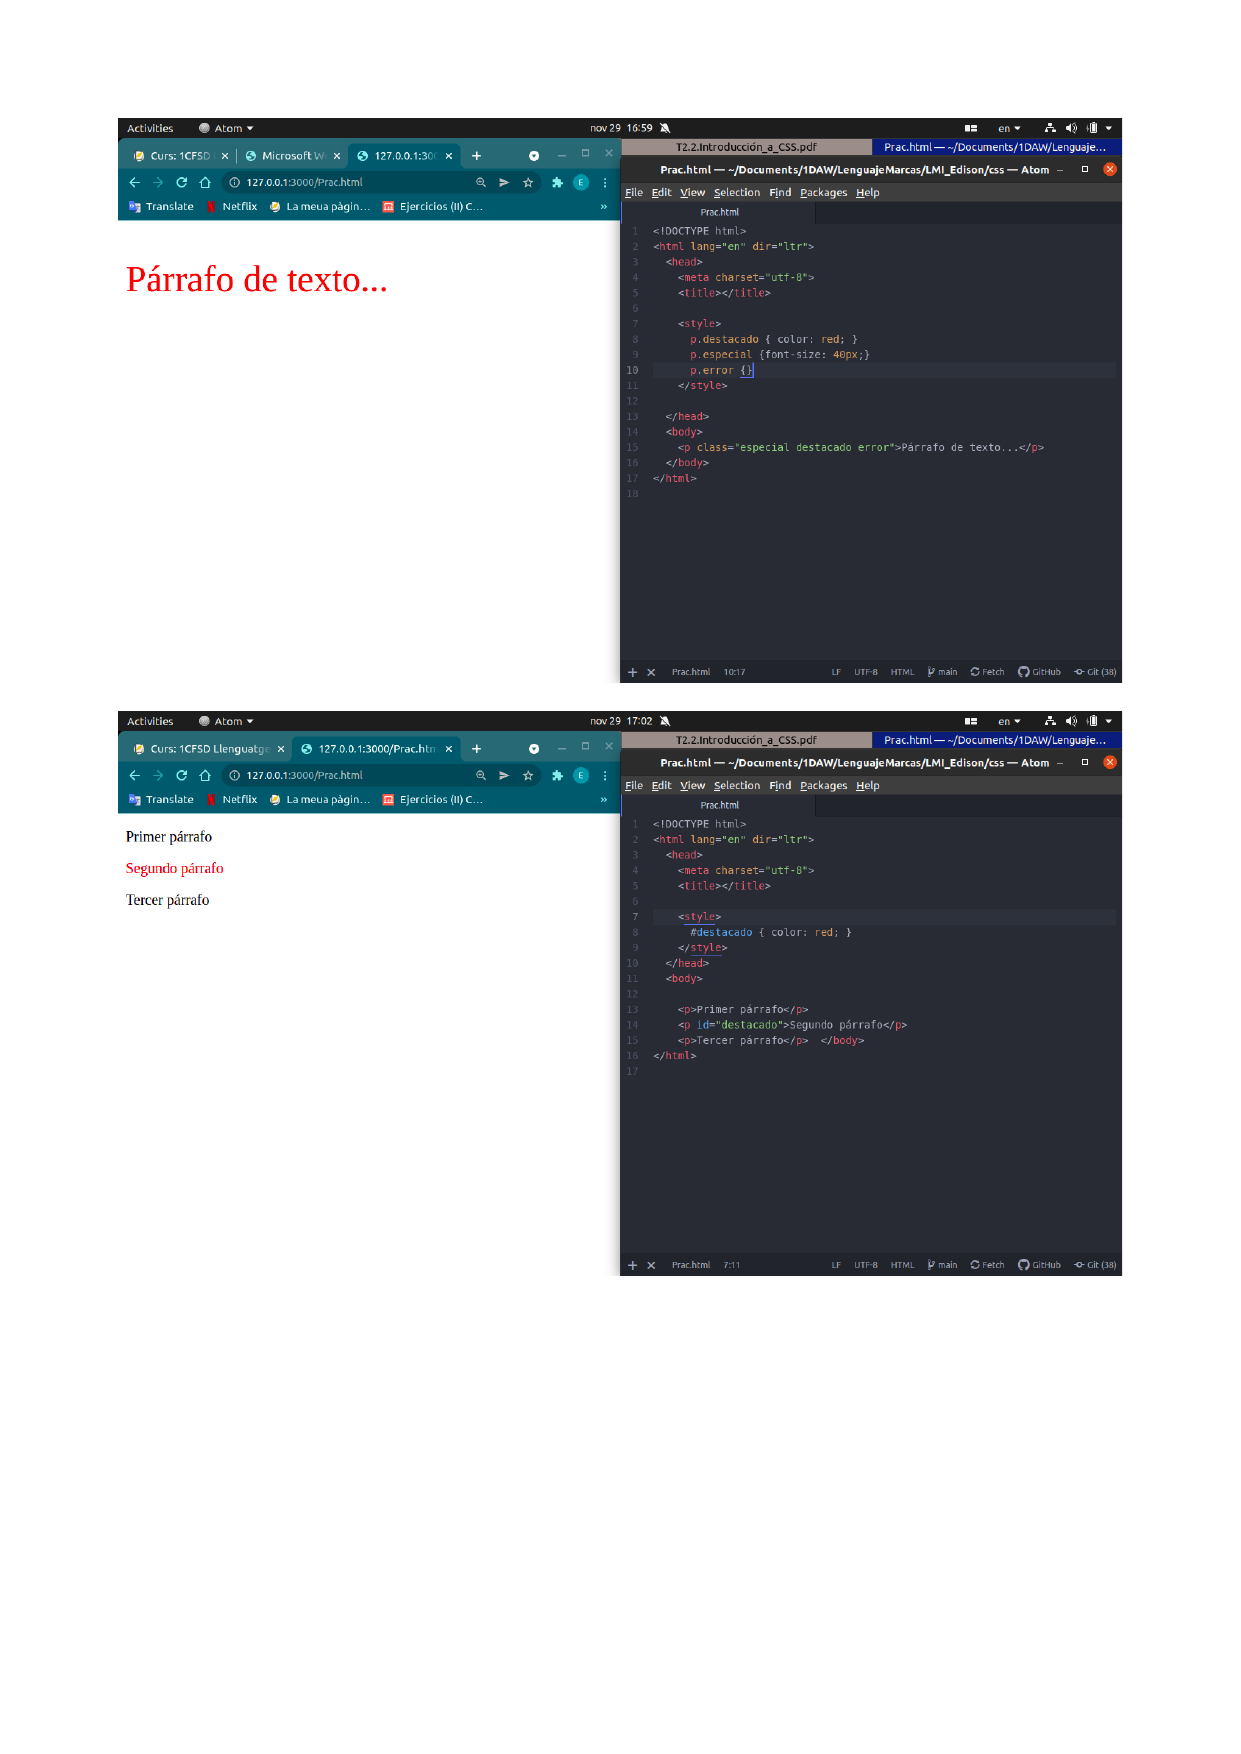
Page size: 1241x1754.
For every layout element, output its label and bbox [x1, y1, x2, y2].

picture [118, 711, 1123, 1276]
picture [118, 118, 1123, 683]
